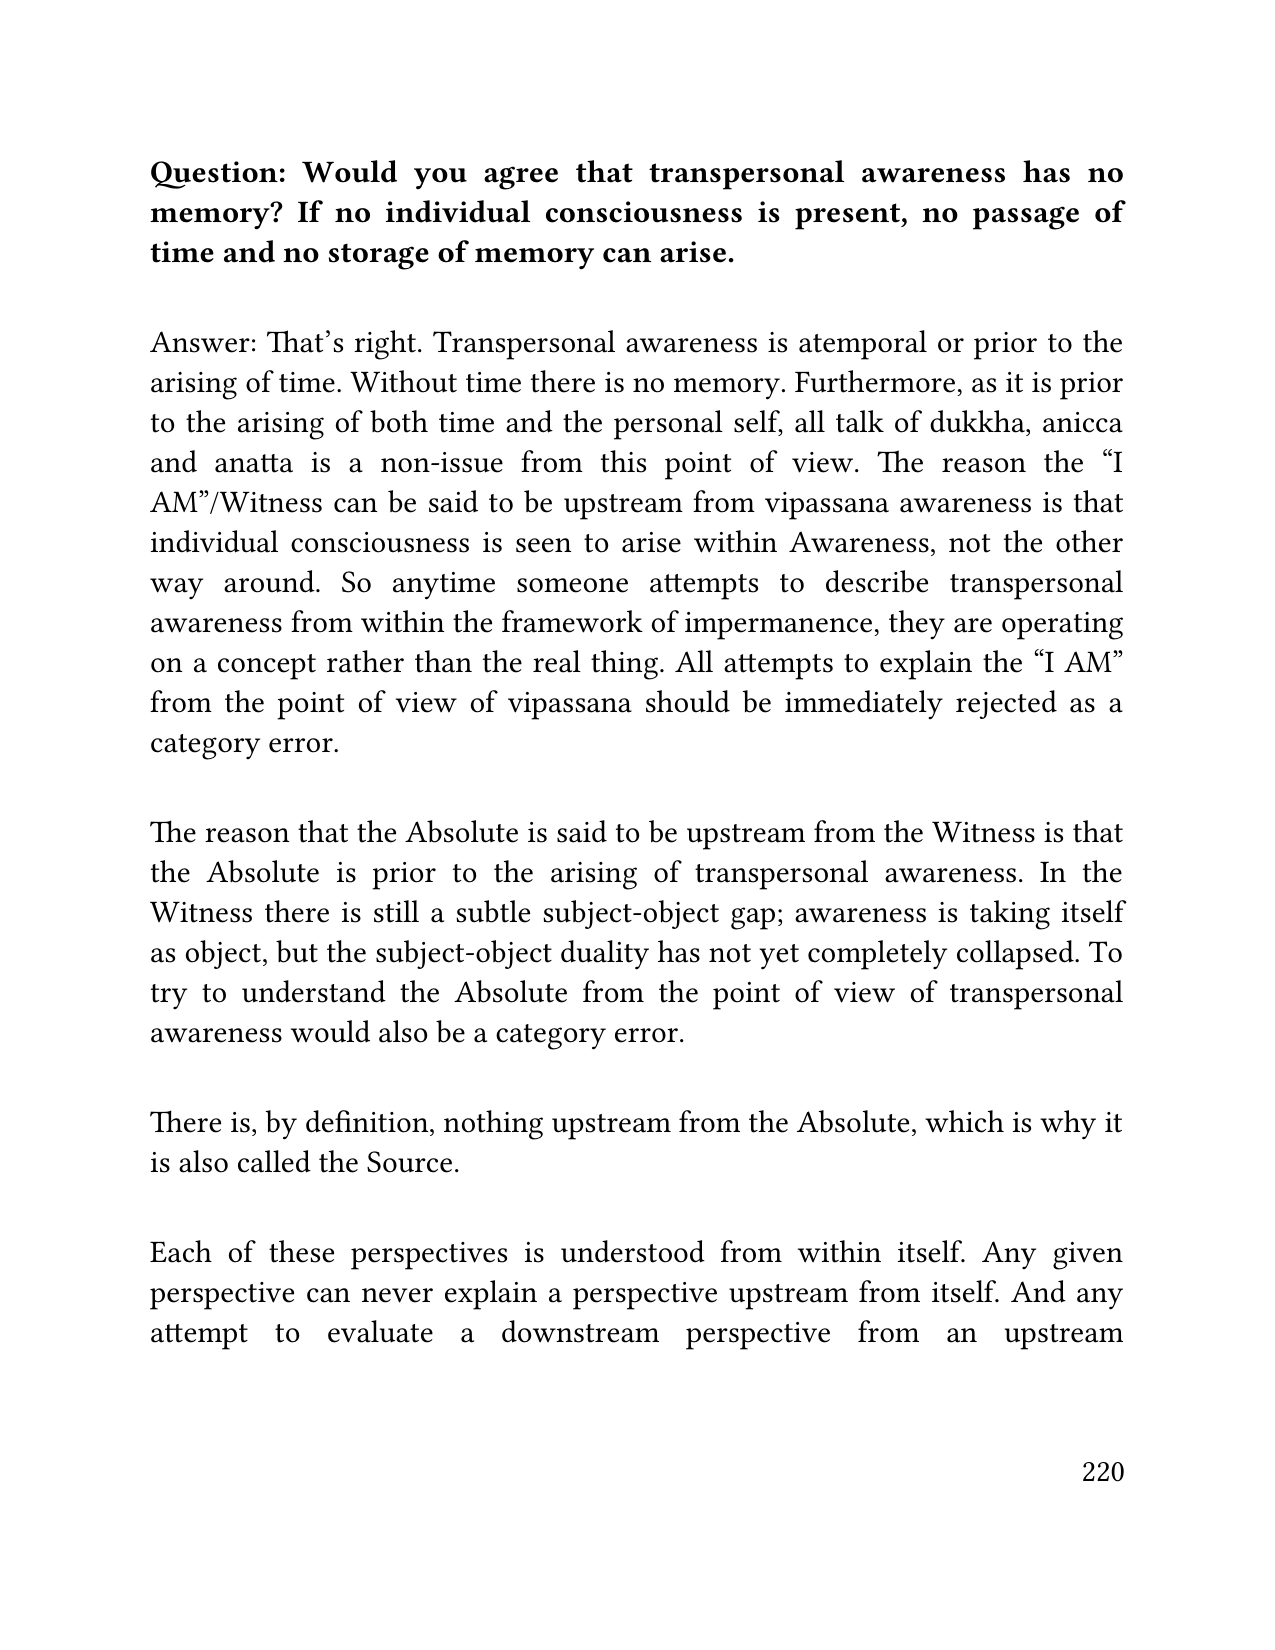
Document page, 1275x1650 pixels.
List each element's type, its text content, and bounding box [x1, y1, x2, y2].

text Question: Would you agree that transpersonal awareness has no memory? If no individual consciousness is present, no passage of time and no storage of memory can arise. [150, 150, 1125, 270]
text Each of these perspectives is understood from within itself. Any given perspective can never explain a perspective upstream from itself. And any attempt to evaluate a downstream perspective from an upstream [150, 1230, 1125, 1350]
text Answer: That’s right. Transpersonal awareness is atemporal or prior to the arising of time. Without time there is no memory. Furthermore, as it is prior to the arising of both time and the personal self, all talk of dukkha, anicca and anatta is a non-issue from this point of view. The reason the “I AM”/Witness can be said to be upstream from vipassana awareness is that individual consciousness is seen to arise within Awareness, not the other way around. So anytime someone attempts to describe transpersonal awareness from within the framework of impermanence, they are operating on a concept rather than the real thing. All attempts to explain the “I AM” from the point of view of vipassana should be immediately rejected as a category error. [150, 320, 1125, 760]
text The reason that the Absolute is said to be upstream from the Witness is that the Absolute is prior to the arising of transpersonal awareness. In the Witness there is still a subtle subject-object gap; awareness is taking itself as object, but the subject-object duality has not yet completely collapsed. To try to understand the Absolute from the point of view of transpersonal awareness would also be a category error. [150, 810, 1125, 1050]
text There is, by definition, nothing upstream from the Absolute, which is why it is also called the Source. [150, 1100, 1125, 1180]
